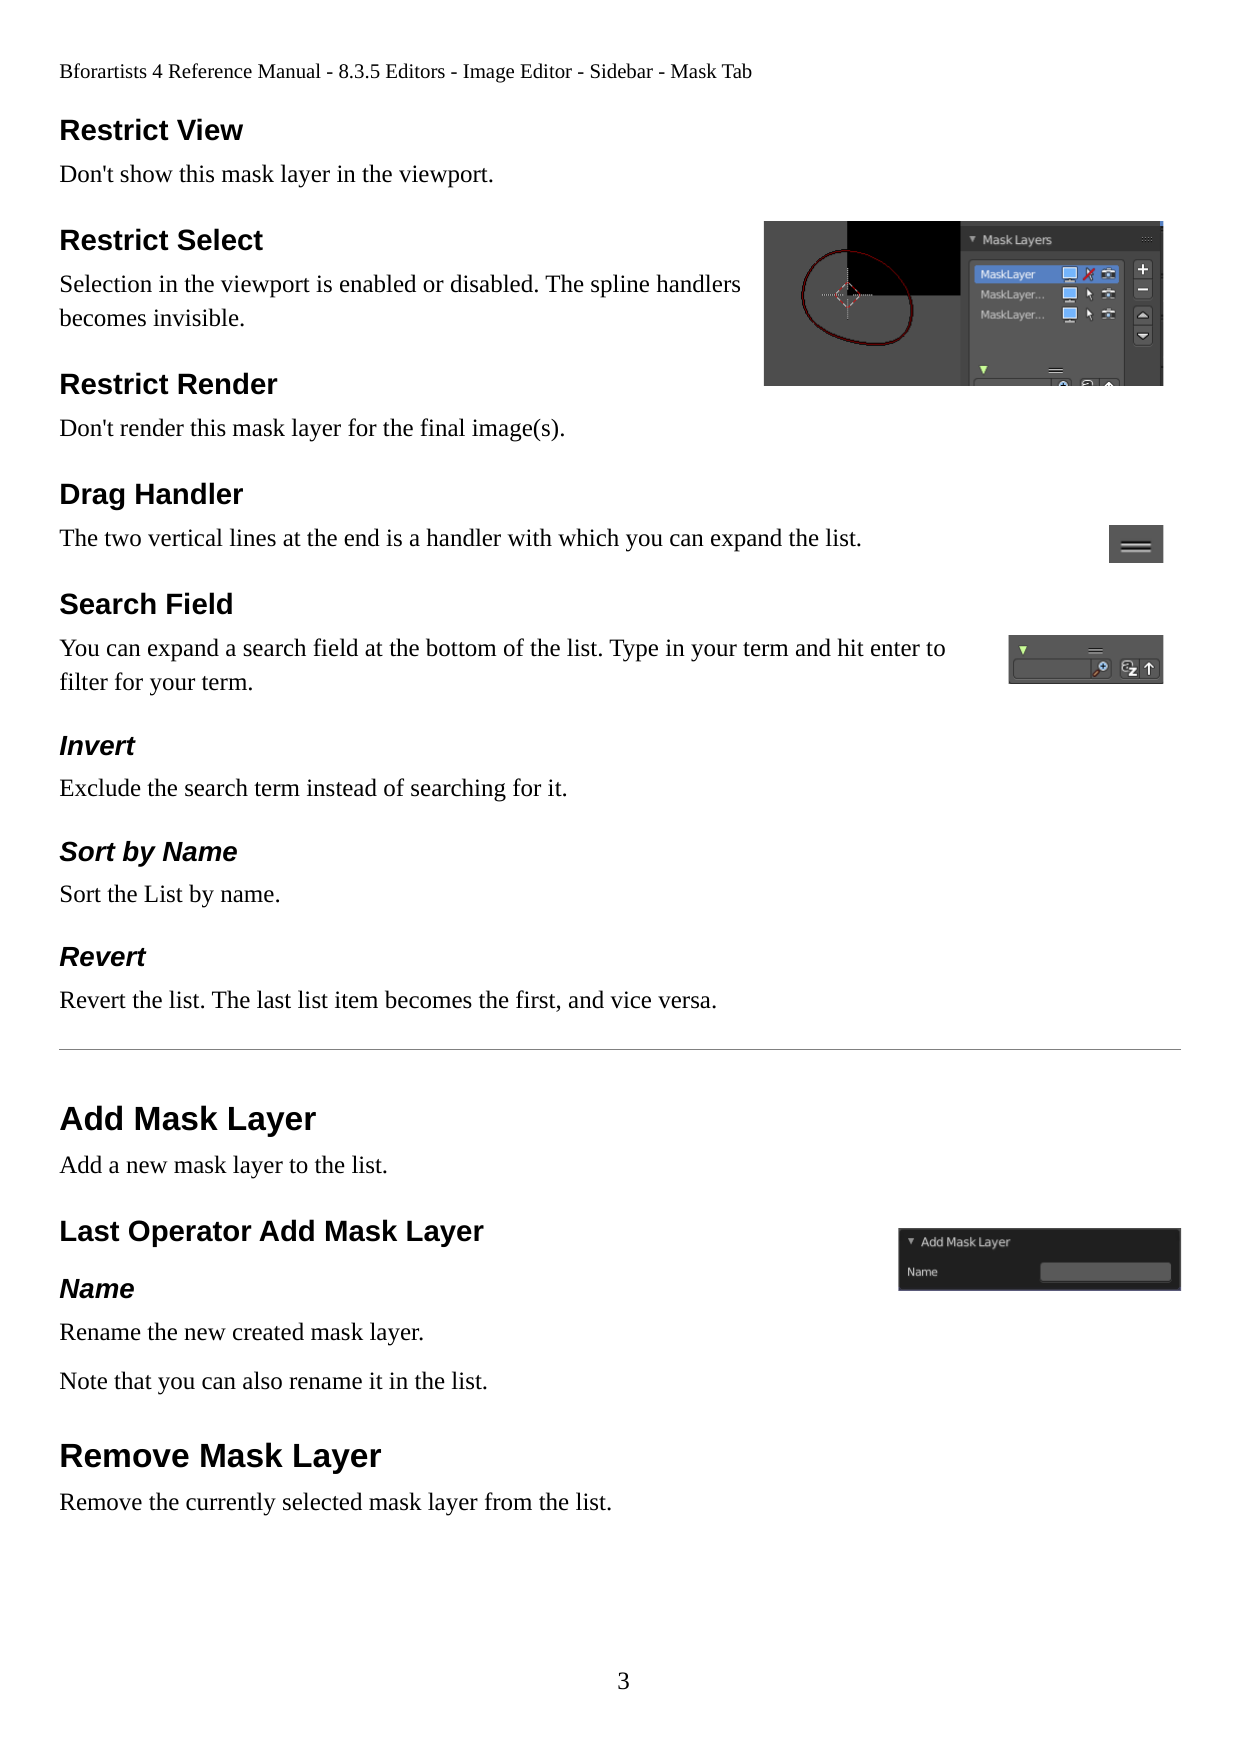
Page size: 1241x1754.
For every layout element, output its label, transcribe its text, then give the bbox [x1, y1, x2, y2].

text Remove the currently selected mask layer from the list. [59, 1487, 1181, 1516]
picture [1109, 525, 1164, 563]
subtitle Last Operator Add Mask Layer [59, 1214, 1181, 1248]
subtitle Restrict Render [59, 367, 1181, 401]
subtitle Search Field [59, 587, 1181, 620]
subtitle Drag Handler [59, 477, 1181, 511]
subtitle [1164, 222, 1181, 256]
text Note that you can also rename it in the list. [59, 1366, 1181, 1395]
picture [763, 221, 1164, 386]
text Selection in the viewport is enabled or disabled. The spline handlers becomes invisible. [59, 269, 763, 332]
text Add a new mask layer to the list. [59, 1150, 1181, 1179]
picture [898, 1228, 1182, 1291]
picture [1008, 635, 1164, 684]
text Rename the new created mask layer. [59, 1317, 1181, 1346]
subtitle Name [59, 1273, 1181, 1305]
text Revert the list. The last list item becomes the first, and vice versa. [59, 985, 1181, 1014]
text You can expand a search field at the bottom of the list. Type in your term and hit enter to filter for your term. [59, 633, 1181, 696]
text Sort the List by name. [59, 879, 1181, 908]
subtitle Restrict View [59, 113, 1181, 146]
subtitle Remove Mask Layer [59, 1436, 1181, 1475]
text Exclude the search term instead of searching for it. [59, 773, 1181, 802]
text Don't show this mask layer in the viewport. [59, 159, 1181, 188]
subtitle Restrict Select [59, 222, 763, 256]
text Don't render this mask layer for the final image(s). [59, 413, 1181, 442]
subtitle Revert [59, 941, 1181, 973]
subtitle Sort by Name [59, 835, 1181, 867]
subtitle Invert [59, 729, 1181, 761]
subtitle Add Mask Layer [59, 1099, 1181, 1138]
text The two vertical lines at the end is a handler with which you can expand the list. [59, 523, 1181, 552]
